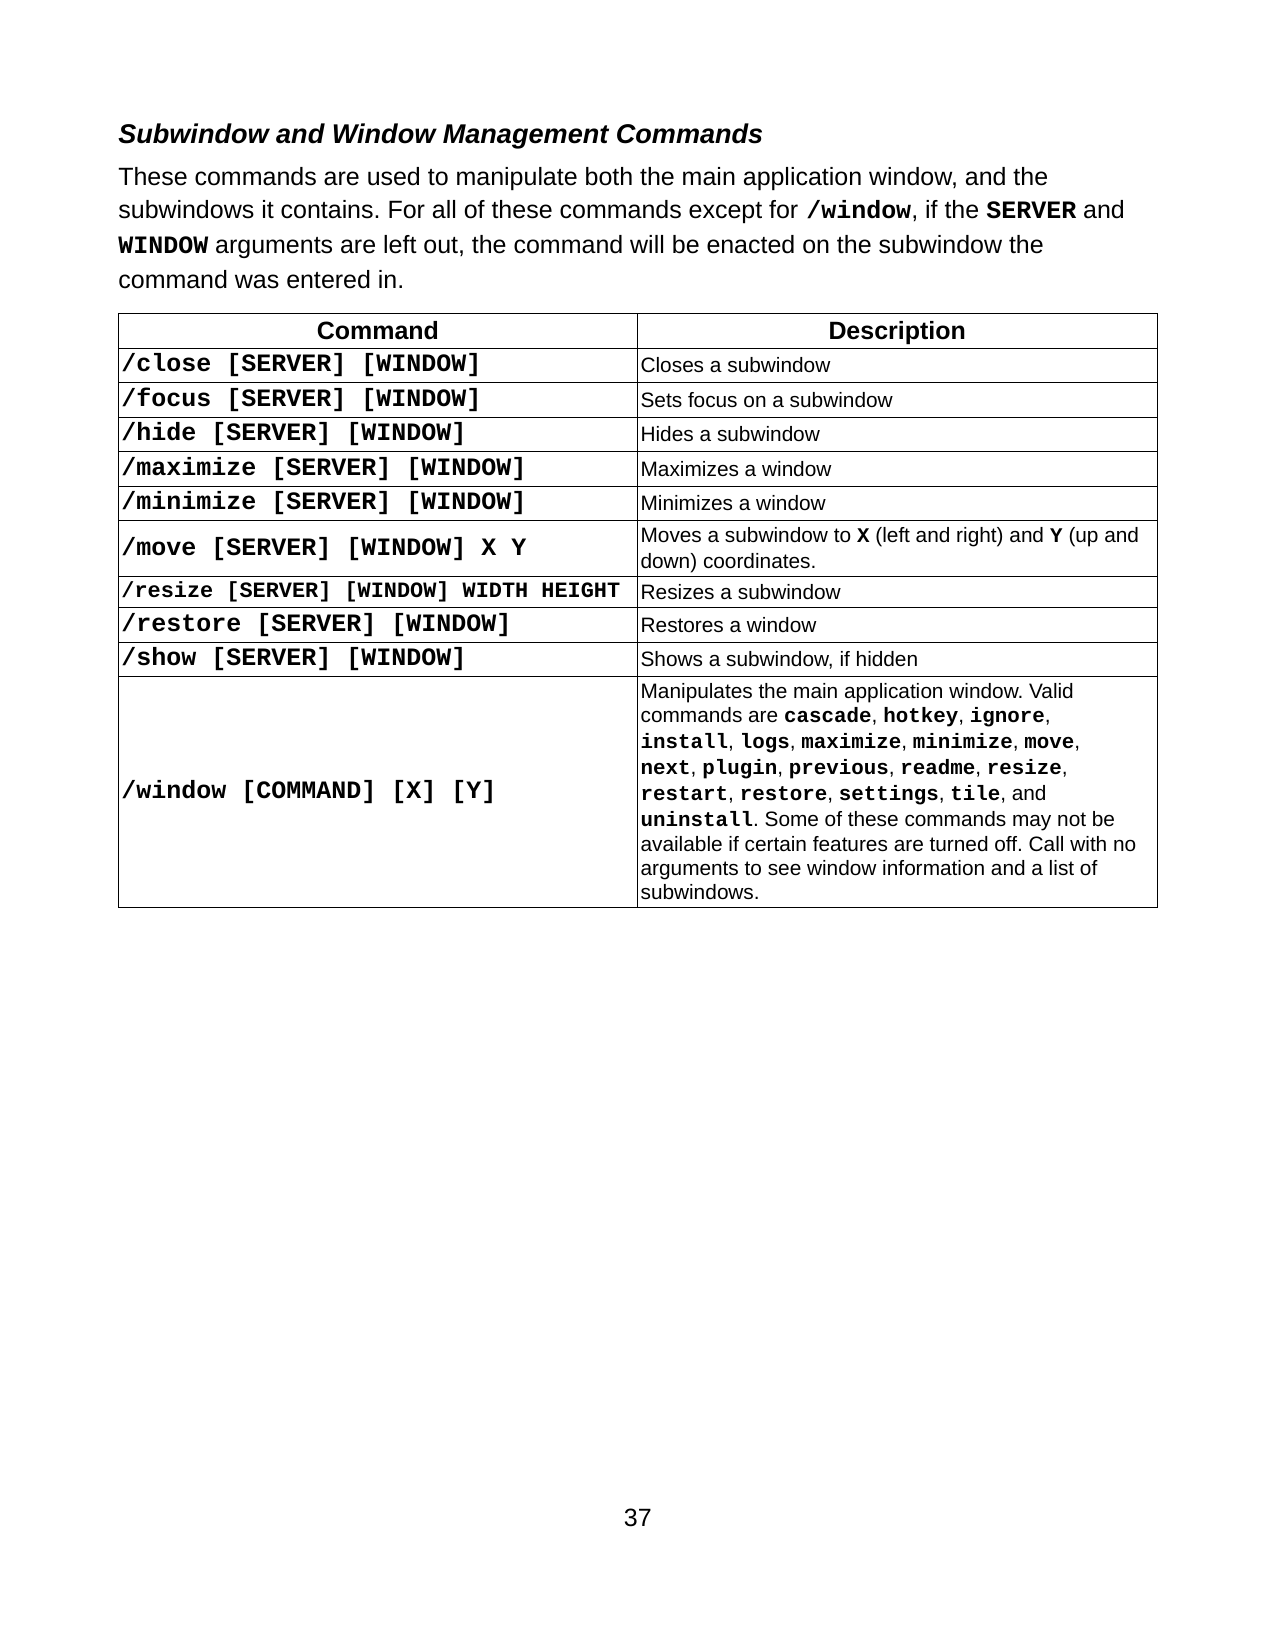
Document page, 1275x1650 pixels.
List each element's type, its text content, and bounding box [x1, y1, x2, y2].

table_cell Moves a subwindow to X (left and right) and Y (up and down) coordinates. [638, 521, 1157, 576]
subtitle Subwindow and Window Management Commands [118, 118, 1157, 149]
table_cell Closes a subwindow [638, 349, 1157, 382]
table_cell /show [SERVER] [WINDOW] [119, 643, 637, 676]
table_cell /close [SERVER] [WINDOW] [119, 349, 637, 382]
table_cell /maximize [SERVER] [WINDOW] [119, 452, 637, 486]
table_cell /resize [SERVER] [WINDOW] WIDTH HEIGHT [119, 577, 637, 607]
table_header Description [638, 314, 1157, 348]
table_cell Restores a window [638, 608, 1157, 642]
table_cell /window [COMMAND] [X] [Y] [119, 677, 637, 907]
table_cell Hides a subwindow [638, 418, 1157, 451]
table_cell Resizes a subwindow [638, 577, 1157, 607]
table_cell /hide [SERVER] [WINDOW] [119, 418, 637, 451]
table_cell /minimize [SERVER] [WINDOW] [119, 487, 637, 520]
table_cell Sets focus on a subwindow [638, 383, 1157, 417]
table_cell Shows a subwindow, if hidden [638, 643, 1157, 676]
table_cell /focus [SERVER] [WINDOW] [119, 383, 637, 417]
table_cell /move [SERVER] [WINDOW] X Y [119, 521, 637, 576]
table_header Command [119, 314, 637, 348]
table_cell Manipulates the main application window. Valid commands are cascade, hotkey, ignore, install, logs, maximize, minimize, move, next, plugin, previous, readme, resize, restart, restore, settings, tile, and uninstall. Some of these commands may not be available if certain features are turned off. Call with no arguments to see window information and a list of subwindows. [638, 677, 1157, 907]
table_cell Minimizes a window [638, 487, 1157, 520]
text These commands are used to manipulate both the main application window, and the subwindows it contains. For all of these commands except for /window, if the SERVER and WINDOW arguments are left out, the command will be enacted on the subwindow the command was entered in. [118, 162, 1157, 294]
table_cell /restore [SERVER] [WINDOW] [119, 608, 637, 642]
table_cell Maximizes a window [638, 452, 1157, 486]
